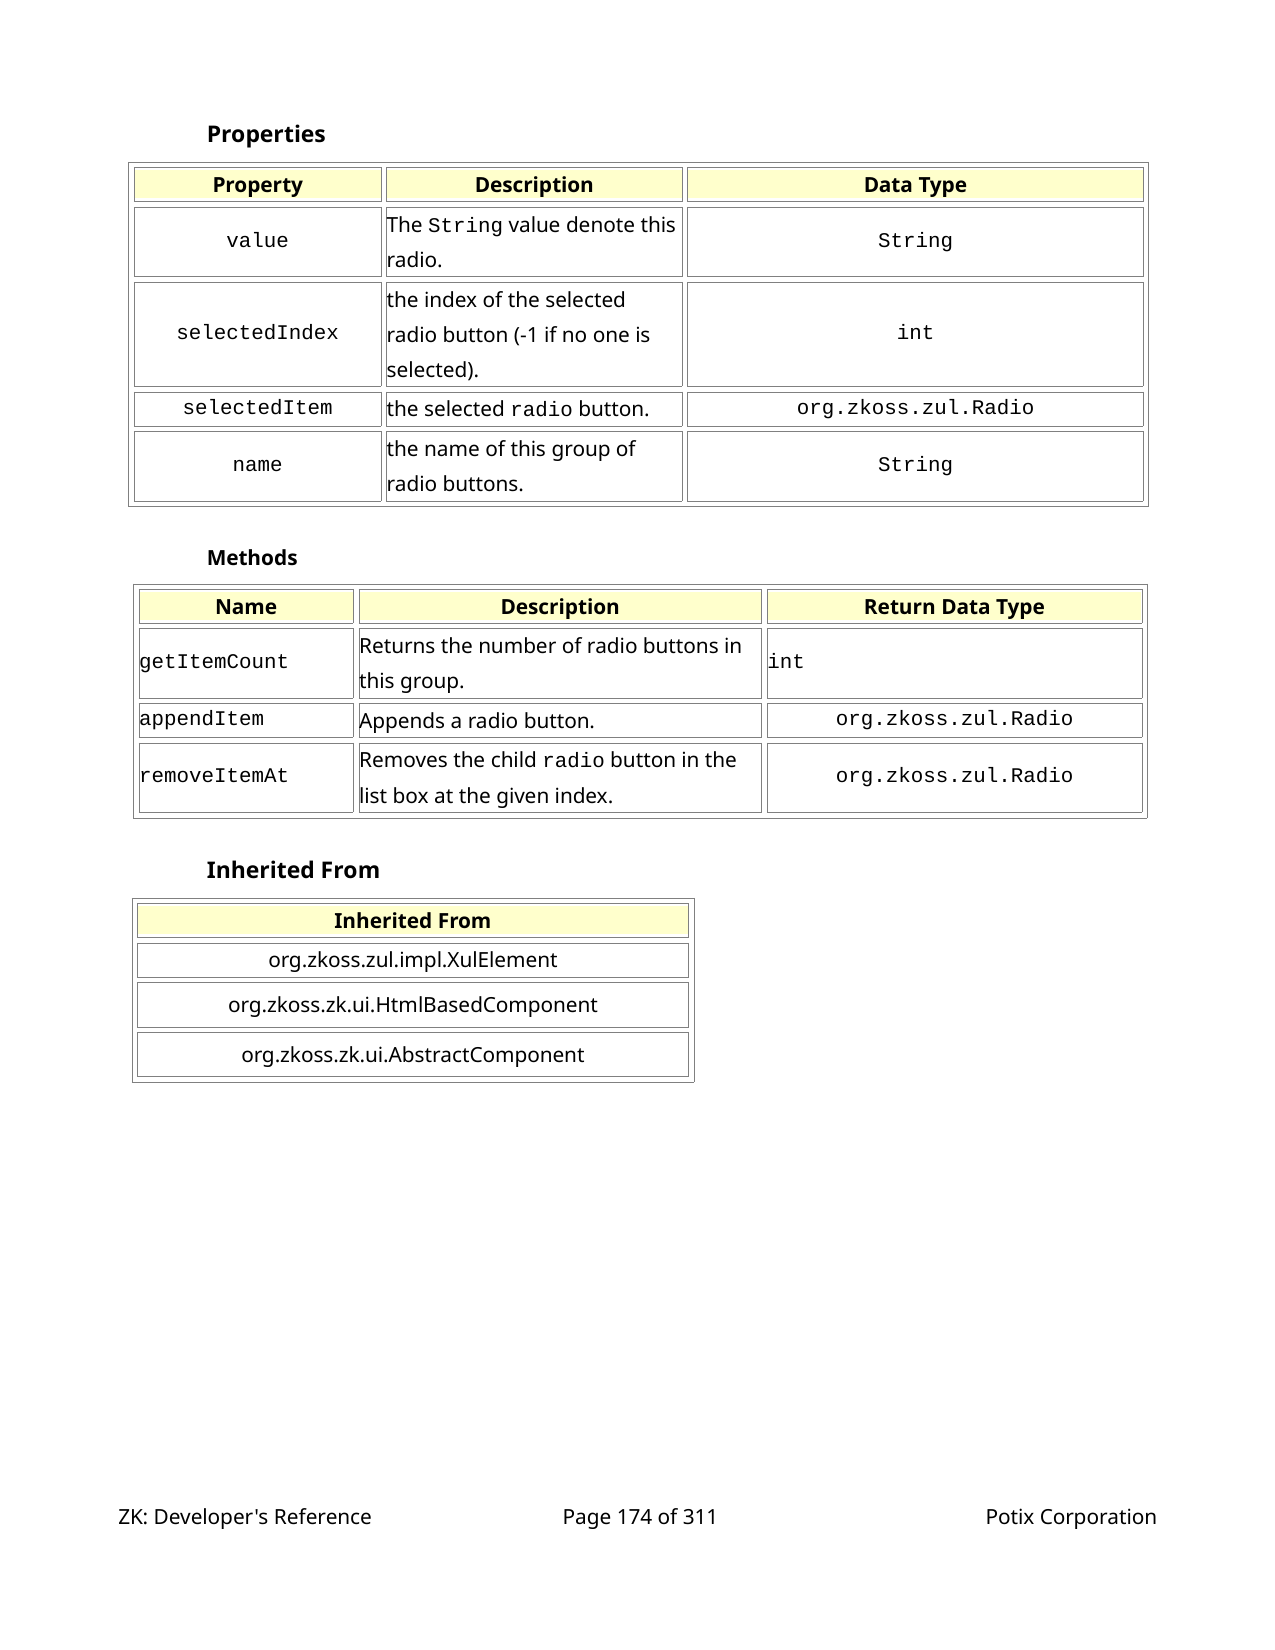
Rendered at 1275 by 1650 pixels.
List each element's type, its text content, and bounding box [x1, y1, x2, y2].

table_cell org.zkoss.zul.Radio [685, 386, 1146, 426]
table_cell org.zkoss.zul.Radio [764, 737, 1144, 812]
table_cell Returns the number of radio buttons in this group. [356, 623, 764, 698]
table_cell String [685, 426, 1146, 501]
table_cell org.zkoss.zk.ui.AbstractComponent [134, 1027, 691, 1076]
table_header Inherited From [134, 899, 691, 937]
table_cell int [764, 623, 1144, 698]
subtitle Properties [207, 118, 1157, 149]
table_cell the name of this group of radio buttons. [384, 426, 685, 501]
table_cell int [685, 276, 1146, 386]
table_cell the index of the selected radio button (-1 if no one is selected). [384, 276, 685, 386]
table_cell Removes the child radio button in the list box at the given index. [356, 737, 764, 812]
table_cell name [131, 426, 383, 501]
table_header Description [356, 585, 764, 623]
table_cell getItemCount [136, 623, 356, 698]
table_header Return Data Type [764, 585, 1144, 623]
table_cell appendItem [136, 698, 356, 737]
table_header Property [131, 163, 383, 201]
table_cell Appends a radio button. [356, 698, 764, 737]
table_header Data Type [685, 163, 1146, 201]
table_header Description [384, 163, 685, 201]
table_cell org.zkoss.zul.impl.XulElement [134, 937, 691, 977]
table_header Name [136, 585, 356, 623]
subtitle Inherited From [207, 854, 1157, 885]
table_cell value [131, 201, 383, 276]
table_cell selectedItem [131, 386, 383, 426]
table_cell selectedIndex [131, 276, 383, 386]
table_cell the selected radio button. [384, 386, 685, 426]
table_cell The String value denote this radio. [384, 201, 685, 276]
table_cell String [685, 201, 1146, 276]
table_cell org.zkoss.zk.ui.HtmlBasedComponent [134, 977, 691, 1027]
table_cell org.zkoss.zul.Radio [764, 698, 1144, 737]
table_cell removeItemAt [136, 737, 356, 812]
subtitle Methods [207, 543, 1157, 571]
